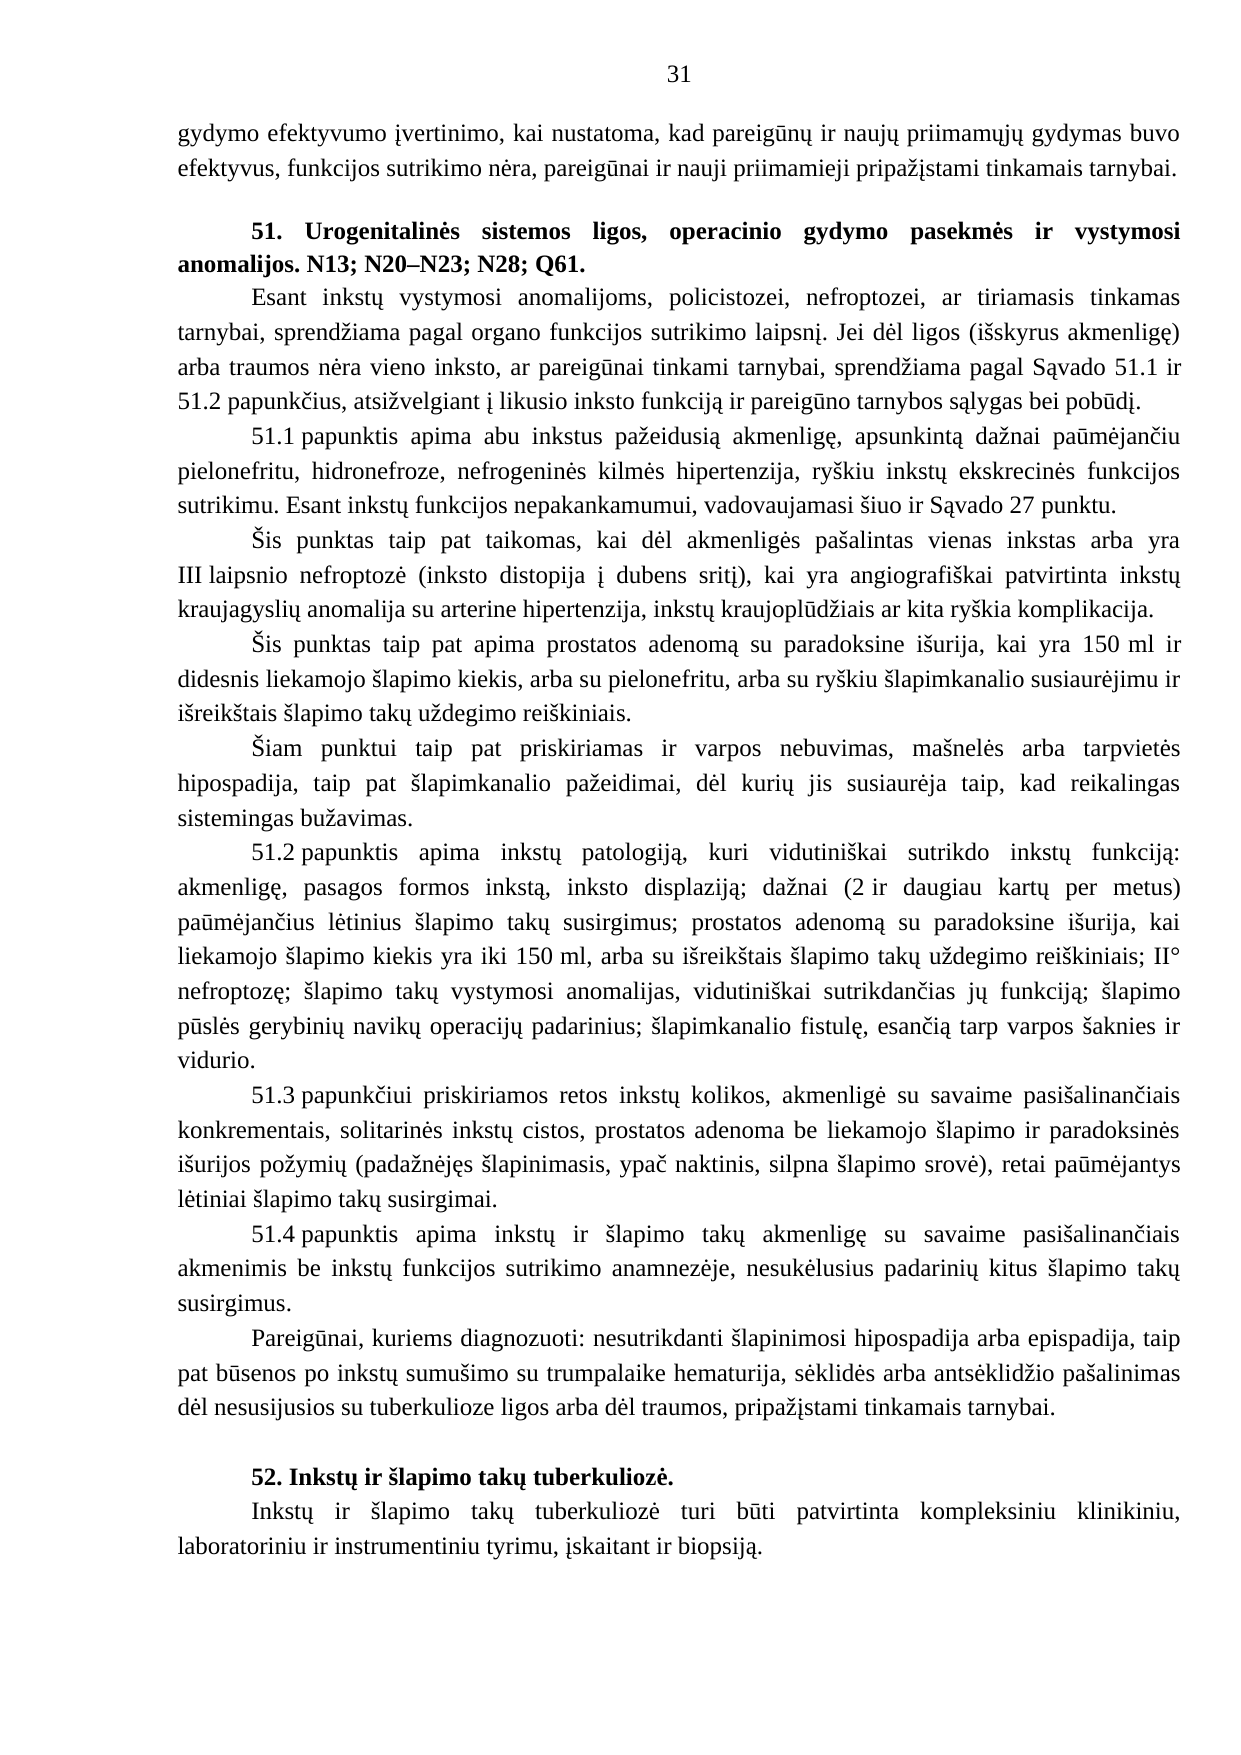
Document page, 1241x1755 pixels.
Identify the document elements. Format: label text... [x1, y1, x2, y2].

text 52. Inkstų ir šlapimo takų tuberkuliozė. [177, 1462, 1181, 1490]
text Inkstų ir šlapimo takų tuberkuliozė turi būti patvirtinta kompleksiniu klinikiniu, laboratoriniu ir instrumentiniu tyrimu, įskaitant ir biopsiją. [177, 1496, 1181, 1560]
text 51.4 papunktis apima inkstų ir šlapimo takų akmenligę su savaime pasišalinančiais akmenimis be inkstų funkcijos sutrikimo anamnezėje, nesukėlusius padarinių kitus šlapimo takų susirgimus. [177, 1219, 1181, 1317]
text Šiam punktui taip pat priskiriamas ir varpos nebuvimas, mašnelės arba tarpvietės hipospadija, taip pat šlapimkanalio pažeidimai, dėl kurių jis susiaurėja taip, kad reikalingas sistemingas bužavimas. [177, 733, 1181, 831]
text 51.2 papunktis apima inkstų patologiją, kuri vidutiniškai sutrikdo inkstų funkciją: akmenligę, pasagos formos inkstą, inksto displaziją; dažnai (2 ir daugiau kartų per metus) paūmėjančius lėtinius šlapimo takų susirgimus; prostatos adenomą su paradoksine išurija, kai liekamojo šlapimo kiekis yra iki 150 ml, arba su išreikštais šlapimo takų uždegimo reiškiniais; II° nefroptozę; šlapimo takų vystymosi anomalijas, vidutiniškai sutrikdančias jų funkciją; šlapimo pūslės gerybinių navikų operacijų padarinius; šlapimkanalio fistulę, esančią tarp varpos šaknies ir vidurio. [177, 837, 1181, 1074]
text Esant inkstų vystymosi anomalijoms, policistozei, nefroptozei, ar tiriamasis tinkamas tarnybai, sprendžiama pagal organo funkcijos sutrikimo laipsnį. Jei dėl ligos (išskyrus akmenligę) arba traumos nėra vieno inksto, ar pareigūnai tinkami tarnybai, sprendžiama pagal Sąvado 51.1 ir 51.2 papunkčius, atsižvelgiant į likusio inksto funkciją ir pareigūno tarnybos sąlygas bei pobūdį. [177, 282, 1181, 415]
text Šis punktas taip pat taikomas, kai dėl akmenligės pašalintas vienas inkstas arba yra III laipsnio nefroptozė (inksto distopija į dubens sritį), kai yra angiografiškai patvirtinta inkstų kraujagyslių anomalija su arterine hipertenzija, inkstų kraujoplūdžiais ar kita ryškia komplikacija. [177, 525, 1181, 623]
text Šis punktas taip pat apima prostatos adenomą su paradoksine išurija, kai yra 150 ml ir didesnis liekamojo šlapimo kiekis, arba su pielonefritu, arba su ryškiu šlapimkanalio susiaurėjimu ir išreikštais šlapimo takų uždegimo reiškiniais. [177, 629, 1181, 727]
text 51.1 papunktis apima abu inkstus pažeidusią akmenligę, apsunkintą dažnai paūmėjančiu pielonefritu, hidronefroze, nefrogeninės kilmės hipertenzija, ryškiu inkstų ekskrecinės funkcijos sutrikimu. Esant inkstų funkcijos nepakankamumui, vadovaujamasi šiuo ir Sąvado 27 punktu. [177, 421, 1181, 519]
text gydymo efektyvumo įvertinimo, kai nustatoma, kad pareigūnų ir naujų priimamųjų gydymas buvo efektyvus, funkcijos sutrikimo nėra, pareigūnai ir nauji priimamieji pripažįstami tinkamais tarnybai. [177, 118, 1181, 182]
text 51. Urogenitalinės sistemos ligos, operacinio gydymo pasekmės ir vystymosi anomalijos. N13; N20–N23; N28; Q61. [177, 216, 1181, 278]
text Pareigūnai, kuriems diagnozuoti: nesutrikdanti šlapinimosi hipospadija arba epispadija, taip pat būsenos po inkstų sumušimo su trumpalaike hematurija, sėklidės arba antsėklidžio pašalinimas dėl nesusijusios su tuberkulioze ligos arba dėl traumos, pripažįstami tinkamais tarnybai. [177, 1323, 1181, 1421]
text 51.3 papunkčiui priskiriamos retos inkstų kolikos, akmenligė su savaime pasišalinančiais konkrementais, solitarinės inkstų cistos, prostatos adenoma be liekamojo šlapimo ir paradoksinės išurijos požymių (padažnėjęs šlapinimasis, ypač naktinis, silpna šlapimo srovė), retai paūmėjantys lėtiniai šlapimo takų susirgimai. [177, 1080, 1181, 1213]
